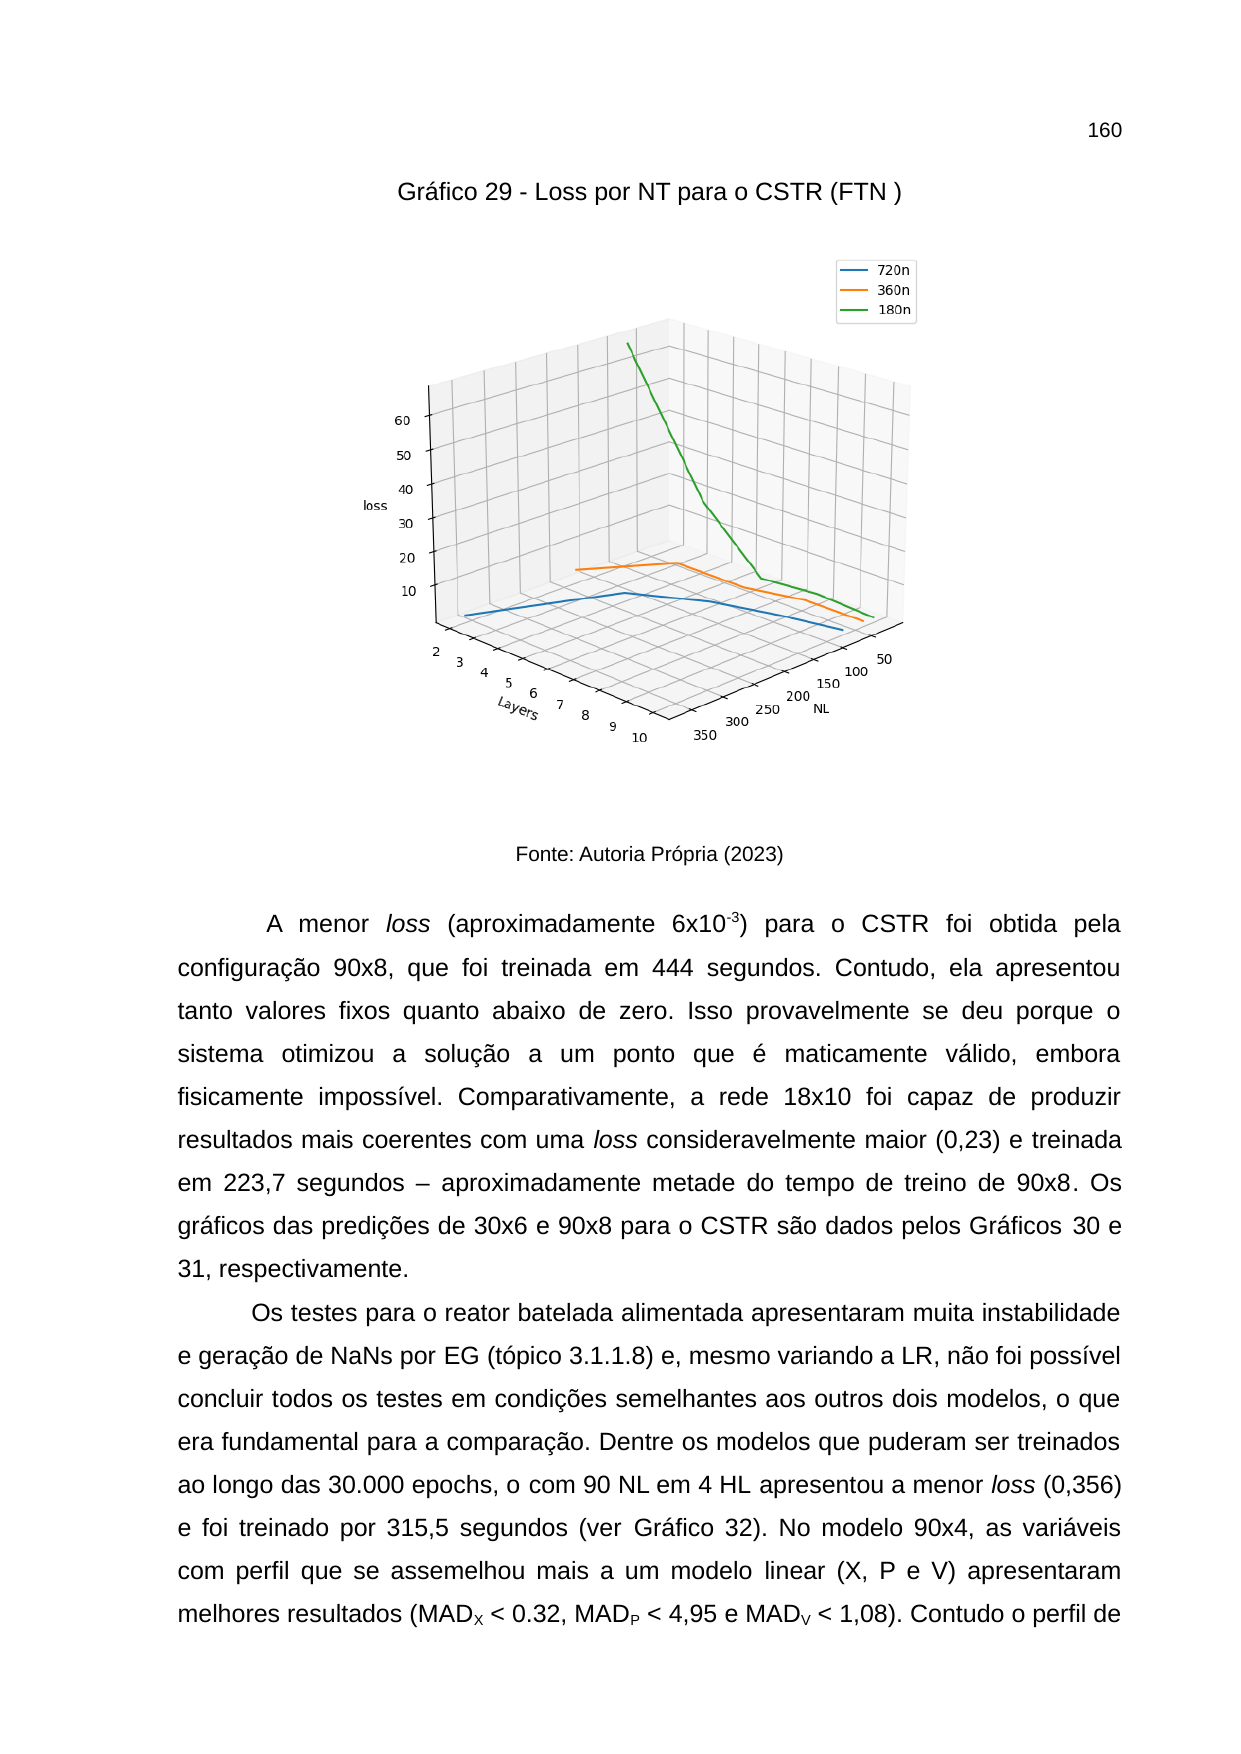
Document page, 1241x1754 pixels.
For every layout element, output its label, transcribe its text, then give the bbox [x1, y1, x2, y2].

picture [318, 205, 981, 814]
text Gráfico 29 - Loss por NT para o CSTR (FTN ) [319, 177, 980, 205]
text Os testes para o reator batelada alimentada apresentaram muita instabilidade e geração de NaNs por EG (tópico 3.1.1.8) e, mesmo variando a LR, não foi possível concluir todos os testes em condições semelhantes aos outros dois modelos, o que era fundamental para a comparação. Dentre os modelos que puderam ser treinados ao longo das 30.000 epochs, o com 90 NL em 4 HL apresentou a menor loss (0,356) e foi treinado por 315,5 segundos (ver Gráfico 32). No modelo 90x4, as variáveis com perfil que se assemelhou mais a um modelo linear (X, P e V) apresentaram melhores resultados (MADX < 0.32, MADP < 4,95 e MADV < 1,08). Contudo o perfil de [177, 1297, 1122, 1628]
text Fonte: Autoria Própria (2023) [177, 842, 1122, 866]
text A menor loss (aproximadamente 6x10-3) para o CSTR foi obtida pela configuração 90x8, que foi treinada em 444 segundos. Contudo, ela apresentou tanto valores fixos quanto abaixo de zero. Isso provavelmente se deu porque o sistema otimizou a solução a um ponto que é maticamente válido, embora fisicamente impossível. Comparativamente, a rede 18x10 foi capaz de produzir resultados mais coerentes com uma loss consideravelmente maior (0,23) e treinada em 223,7 segundos – aproximadamente metade do tempo de treino de 90x8. Os gráficos das predições de 30x6 e 90x8 para o CSTR são dados pelos Gráficos 30 e 31, respectivamente. [177, 909, 1122, 1283]
